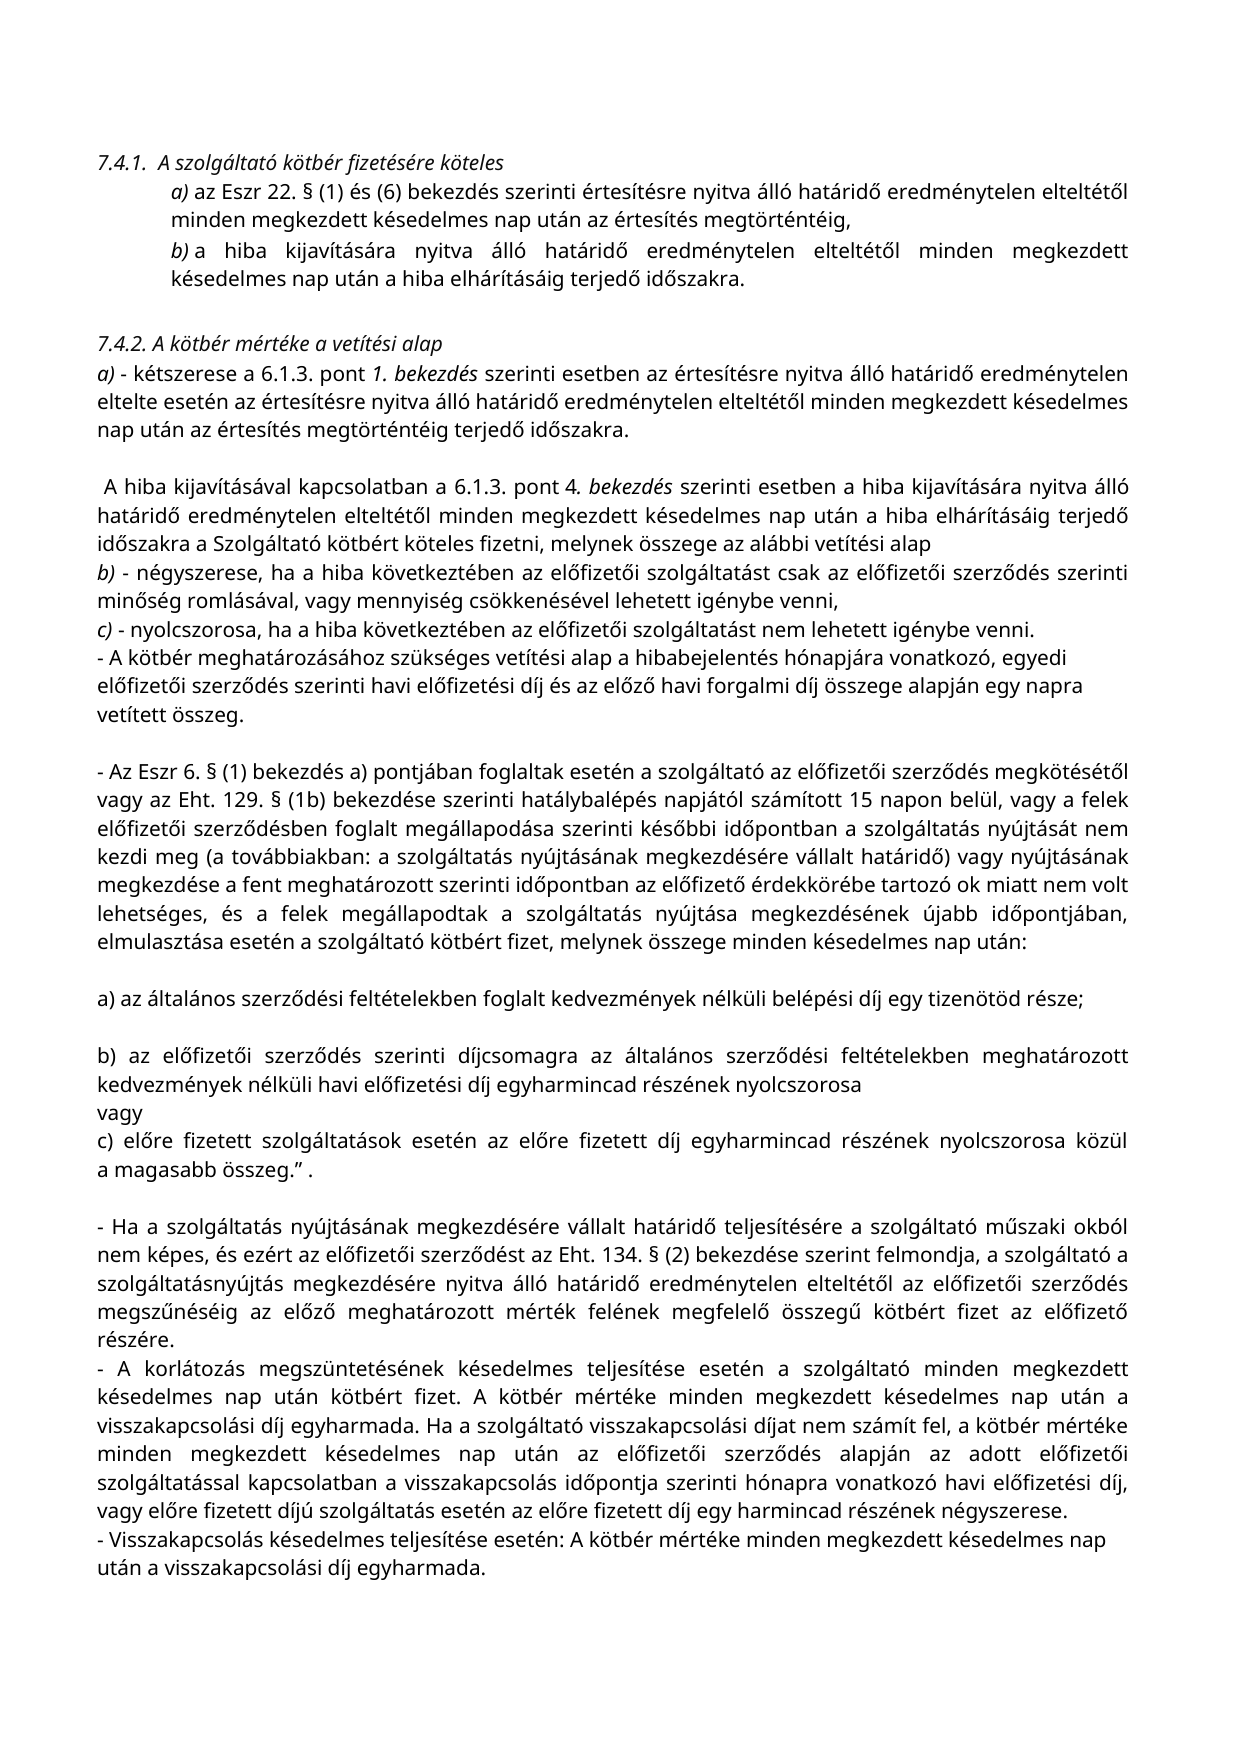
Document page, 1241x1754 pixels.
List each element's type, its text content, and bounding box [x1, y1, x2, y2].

text - Az Eszr 6. § (1) bekezdés a) pontjában foglaltak esetén a szolgáltató az előfizetői szerződés megkötésétől vagy az Eht. 129. § (1b) bekezdése szerinti hatálybalépés napjától számított 15 napon belül, vagy a felek előfizetői szerződésben foglalt megállapodása szerinti későbbi időpontban a szolgáltatás nyújtását nem kezdi meg (a továbbiakban: a szolgáltatás nyújtásának megkezdésére vállalt határidő) vagy nyújtásának megkezdése a fent meghatározott szerinti időpontban az előfizető érdekkörébe tartozó ok miatt nem volt lehetséges, és a felek megállapodtak a szolgáltatás nyújtása megkezdésének újabb időpontjában, elmulasztása esetén a szolgáltató kötbért fizet, melynek összege minden késedelmes nap után: [97, 757, 1130, 956]
subtitle 7.4.1. A szolgáltató kötbér fizetésére köteles [97, 148, 1130, 176]
text a) az általános szerződési feltételekben foglalt kedvezmények nélküli belépési díj egy tizenötöd része; [97, 984, 1130, 1013]
text b) az előfizetői szerződés szerinti díjcsomagra az általános szerződési feltételekben meghatározott kedvezmények nélküli havi előfizetési díj egyharmincad részének nyolcszorosa [97, 1041, 1130, 1098]
text - Visszakapcsolás késedelmes teljesítése esetén: A kötbér mértéke minden megkezdett késedelmes nap után a visszakapcsolási díj egyharmada. [97, 1525, 1130, 1582]
text b) a hiba kijavítására nyitva álló határidő eredménytelen elteltétől minden megkezdett késedelmes nap után a hiba elhárításáig terjedő időszakra. [171, 236, 1130, 293]
text c) - nyolcszorosa, ha a hiba következtében az előfizetői szolgáltatást nem lehetett igénybe venni. [97, 615, 1130, 643]
text A hiba kijavításával kapcsolatban a 6.1.3. pont 4. bekezdés szerinti esetben a hiba kijavítására nyitva álló határidő eredménytelen elteltétől minden megkezdett késedelmes nap után a hiba elhárításáig terjedő időszakra a Szolgáltató kötbért köteles fizetni, melynek összege az alábbi vetítési alap [97, 472, 1130, 558]
subtitle 7.4.2. A kötbér mértéke a vetítési alap [97, 329, 1130, 358]
text vagy [97, 1098, 1130, 1127]
text a) az Eszr 22. § (1) és (6) bekezdés szerinti értesítésre nyitva álló határidő eredménytelen elteltétől minden megkezdett késedelmes nap után az értesítés megtörténtéig, [171, 177, 1130, 234]
text b) - négyszerese, ha a hiba következtében az előfizetői szolgáltatást csak az előfizetői szerződés szerinti minőség romlásával, vagy mennyiség csökkenésével lehetett igénybe venni, [97, 558, 1130, 615]
text a) - kétszerese a 6.1.3. pont 1. bekezdés szerinti esetben az értesítésre nyitva álló határidő eredménytelen eltelte esetén az értesítésre nyitva álló határidő eredménytelen elteltétől minden megkezdett késedelmes nap után az értesítés megtörténtéig terjedő időszakra. [97, 359, 1130, 444]
text c) előre fizetett szolgáltatások esetén az előre fizetett díj egyharmincad részének nyolcszorosa közül a magasabb összeg.” . [97, 1127, 1130, 1183]
text - Ha a szolgáltatás nyújtásának megkezdésére vállalt határidő teljesítésére a szolgáltató műszaki okból nem képes, és ezért az előfizetői szerződést az Eht. 134. § (2) bekezdése szerint felmondja, a szolgáltató a szolgáltatásnyújtás megkezdésére nyitva álló határidő eredménytelen elteltétől az előfizetői szerződés megszűnéséig az előző meghatározott mérték felének megfelelő összegű kötbért fizet az előfizető részére. [97, 1212, 1130, 1354]
text - A kötbér meghatározásához szükséges vetítési alap a hibabejelentés hónapjára vonatkozó, egyedi előfizetői szerződés szerinti havi előfizetési díj és az előző havi forgalmi díj összege alapján egy napra vetített összeg. [97, 643, 1130, 728]
text - A korlátozás megszüntetésének késedelmes teljesítése esetén a szolgáltató minden megkezdett késedelmes nap után kötbért fizet. A kötbér mértéke minden megkezdett késedelmes nap után a visszakapcsolási díj egyharmada. Ha a szolgáltató visszakapcsolási díjat nem számít fel, a kötbér mértéke minden megkezdett késedelmes nap után az előfizetői szerződés alapján az adott előfizetői szolgáltatással kapcsolatban a visszakapcsolás időpontja szerinti hónapra vonatkozó havi előfizetési díj, vagy előre fizetett díjú szolgáltatás esetén az előre fizetett díj egy harmincad részének négyszerese. [97, 1354, 1130, 1525]
